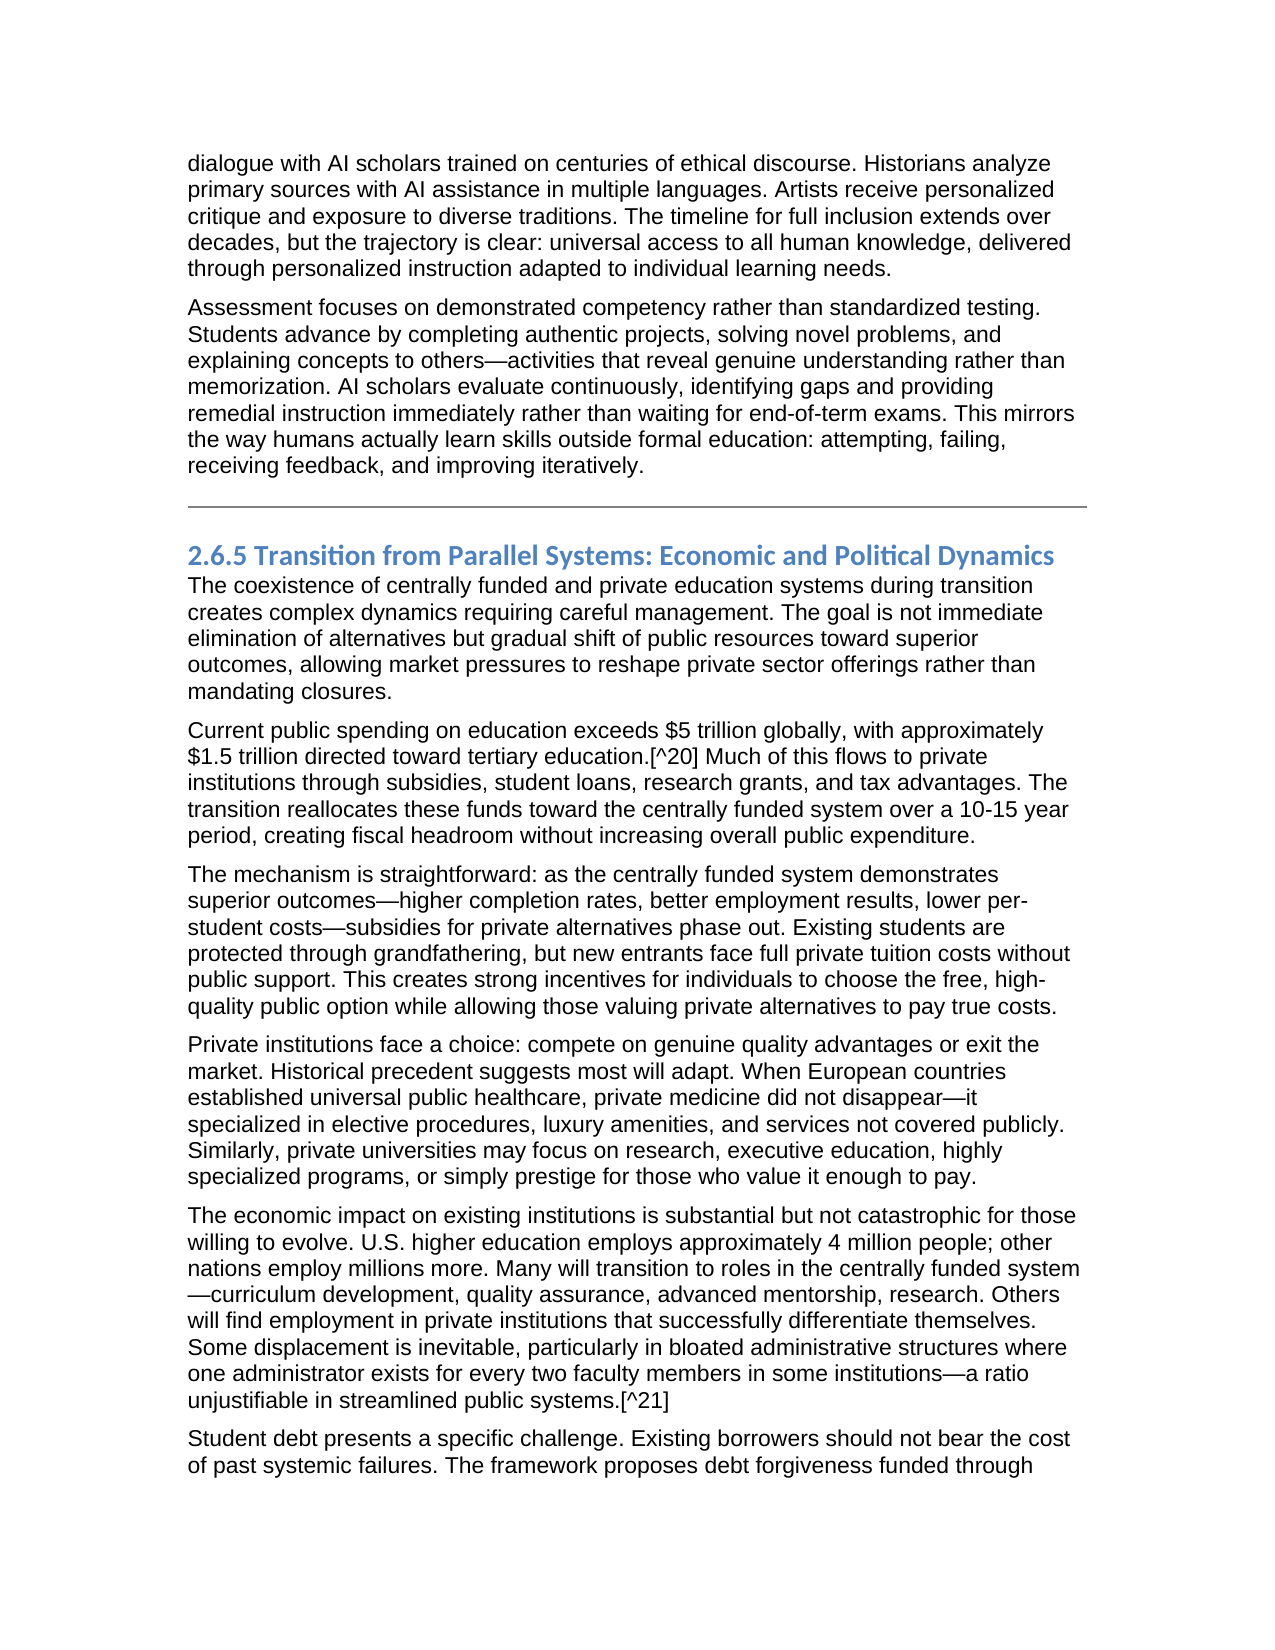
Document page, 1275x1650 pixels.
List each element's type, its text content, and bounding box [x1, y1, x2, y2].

text The economic impact on existing institutions is substantial but not catastrophic for those willing to evolve. U.S. higher education employs approximately 4 million people; other nations employ millions more. Many will transition to roles in the centrally funded system—curriculum development, quality assurance, advanced mentorship, research. Others will find employment in private institutions that successfully differentiate themselves. Some displacement is inevitable, particularly in bloated administrative structures where one administrator exists for every two faculty members in some institutions—a ratio unjustifiable in streamlined public systems.[^21] [187, 1202, 1087, 1413]
text Assessment focuses on demonstrated competency rather than standardized testing. Students advance by completing authentic projects, solving novel problems, and explaining concepts to others—activities that reveal genuine understanding rather than memorization. AI scholars evaluate continuously, identifying gaps and providing remedial instruction immediately rather than waiting for end-of-term exams. This mirrors the way humans actually learn skills outside formal education: attempting, failing, receiving feedback, and improving iteratively. [187, 294, 1087, 479]
text The mechanism is straightforward: as the centrally funded system demonstrates superior outcomes—higher completion rates, better employment results, lower per-student costs—subsidies for private alternatives phase out. Existing students are protected through grandfathering, but new entrants face full private tuition costs without public support. This creates strong incentives for individuals to choose the free, high-quality public option while allowing those valuing private alternatives to pay true costs. [187, 861, 1087, 1019]
text dialogue with AI scholars trained on centuries of ethical discourse. Historians analyze primary sources with AI assistance in multiple languages. Artists receive personalized critique and exposure to diverse traditions. The timeline for full inclusion extends over decades, but the trajectory is clear: universal access to all human knowledge, delivered through personalized instruction adapted to individual learning needs. [187, 150, 1087, 282]
text The coexistence of centrally funded and private education systems during transition creates complex dynamics requiring careful management. The goal is not immediate elimination of alternatives but gradual shift of public resources toward superior outcomes, allowing market pressures to reshape private sector offerings rather than mandating closures. [187, 572, 1087, 704]
text Current public spending on education exceeds $5 trillion globally, with approximately $1.5 trillion directed toward tertiary education.[^20] Much of this flows to private institutions through subsidies, student loans, research grants, and tax advantages. The transition reallocates these funds toward the centrally funded system over a 10-15 year period, creating fiscal headroom without increasing overall public expenditure. [187, 717, 1087, 848]
text Student debt presents a specific challenge. Existing borrowers should not bear the cost of past systemic failures. The framework proposes debt forgiveness funded through [187, 1425, 1087, 1478]
subtitle 2.6.5 Transition from Parallel Systems: Economic and Political Dynamics [187, 537, 1087, 572]
text Private institutions face a choice: compete on genuine quality advantages or exit the market. Historical precedent suggests most will adapt. When European countries established universal public healthcare, private medicine did not disappear—it specialized in elective procedures, luxury amenities, and services not covered publicly. Similarly, private universities may focus on research, executive education, highly specialized programs, or simply prestige for those who value it enough to pay. [187, 1031, 1087, 1189]
